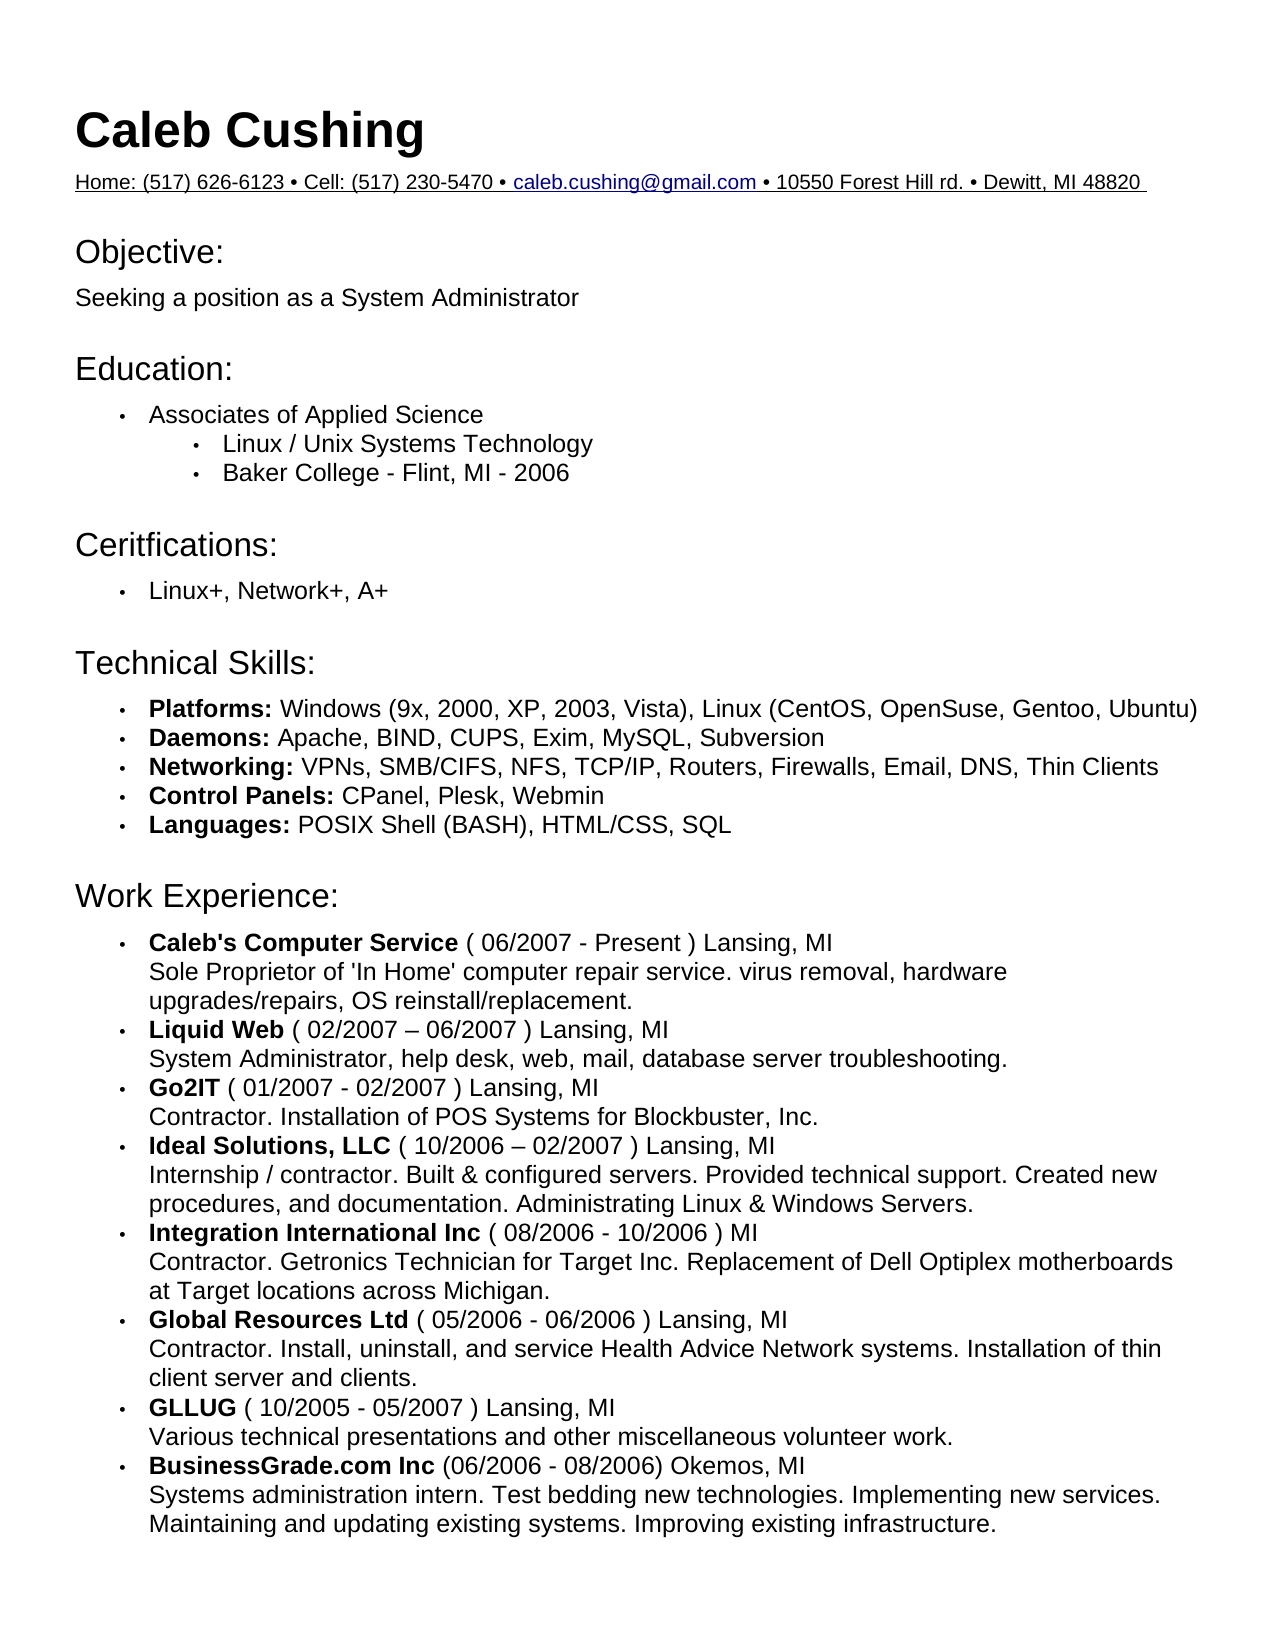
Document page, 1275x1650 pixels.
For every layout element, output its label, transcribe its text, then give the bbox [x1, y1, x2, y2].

list Go2IT ( 01/2007 - 02/2007 ) Lansing, MI Contractor. Installation of POS Systems for Blockbuster, Inc. [119, 1073, 1200, 1131]
text Home: (517) 626-6123 • Cell: (517) 230-5470 • caleb.cushing@gmail.com • 10550 Forest Hill rd. • Dewitt, MI 48820 [75, 170, 1200, 194]
list Baker College - Flint, MI - 2006 [193, 458, 1200, 487]
list Global Resources Ltd ( 05/2006 - 06/2006 ) Lansing, MI Contractor. Install, uninstall, and service Health Advice Network systems. Installation of thin client server and clients. [119, 1305, 1200, 1392]
list Integration International Inc ( 08/2006 - 10/2006 ) MI Contractor. Getronics Technician for Target Inc. Replacement of Dell Optiplex motherboards at Target locations across Michigan. [119, 1218, 1200, 1305]
list GLLUG ( 10/2005 - 05/2007 ) Lansing, MI Various technical presentations and other miscellaneous volunteer work. [119, 1392, 1200, 1451]
list Liquid Web ( 02/2007 – 06/2007 ) Lansing, MI System Administrator, help desk, web, mail, database server troubleshooting. [119, 1014, 1200, 1073]
subtitle Caleb Cushing [75, 100, 1200, 157]
list Control Panels: CPanel, Plesk, Webmin [119, 781, 1200, 810]
list Caleb's Computer Service ( 06/2007 - Present ) Lansing, MI Sole Proprietor of 'In Home' computer repair service. virus removal, hardware upgrades/repairs, OS reinstall/replacement. [119, 927, 1200, 1014]
subtitle Education: [75, 349, 1200, 388]
subtitle Technical Skills: [75, 642, 1200, 681]
list Associates of Applied Science [119, 400, 1200, 429]
subtitle Ceritfications: [75, 525, 1200, 563]
list Networking: VPNs, SMB/CIFS, NFS, TCP/IP, Routers, Firewalls, Email, DNS, Thin Clients [119, 752, 1200, 781]
subtitle Objective: [75, 232, 1200, 270]
list Ideal Solutions, LLC ( 10/2006 – 02/2007 ) Lansing, MI Internship / contractor. Built & configured servers. Provided technical support. Created new procedures, and documentation. Administrating Linux & Windows Servers. [119, 1131, 1200, 1218]
list Daemons: Apache, BIND, CUPS, Exim, MySQL, Subversion [119, 723, 1200, 752]
text Seeking a position as a System Administrator [75, 283, 1200, 312]
list Linux+, Network+, A+ [119, 576, 1200, 605]
list Platforms: Windows (9x, 2000, XP, 2003, Vista), Linux (CentOS, OpenSuse, Gentoo, Ubuntu) [119, 693, 1200, 723]
list Languages: POSIX Shell (BASH), HTML/CSS, SQL [119, 810, 1200, 839]
subtitle Work Experience: [75, 876, 1200, 915]
list Linux / Unix Systems Technology [193, 429, 1200, 458]
list BusinessGrade.com Inc (06/2006 - 08/2006) Okemos, MI Systems administration intern. Test bedding new technologies. Implementing new services. Maintaining and updating existing systems. Improving existing infrastructure. [119, 1451, 1200, 1538]
